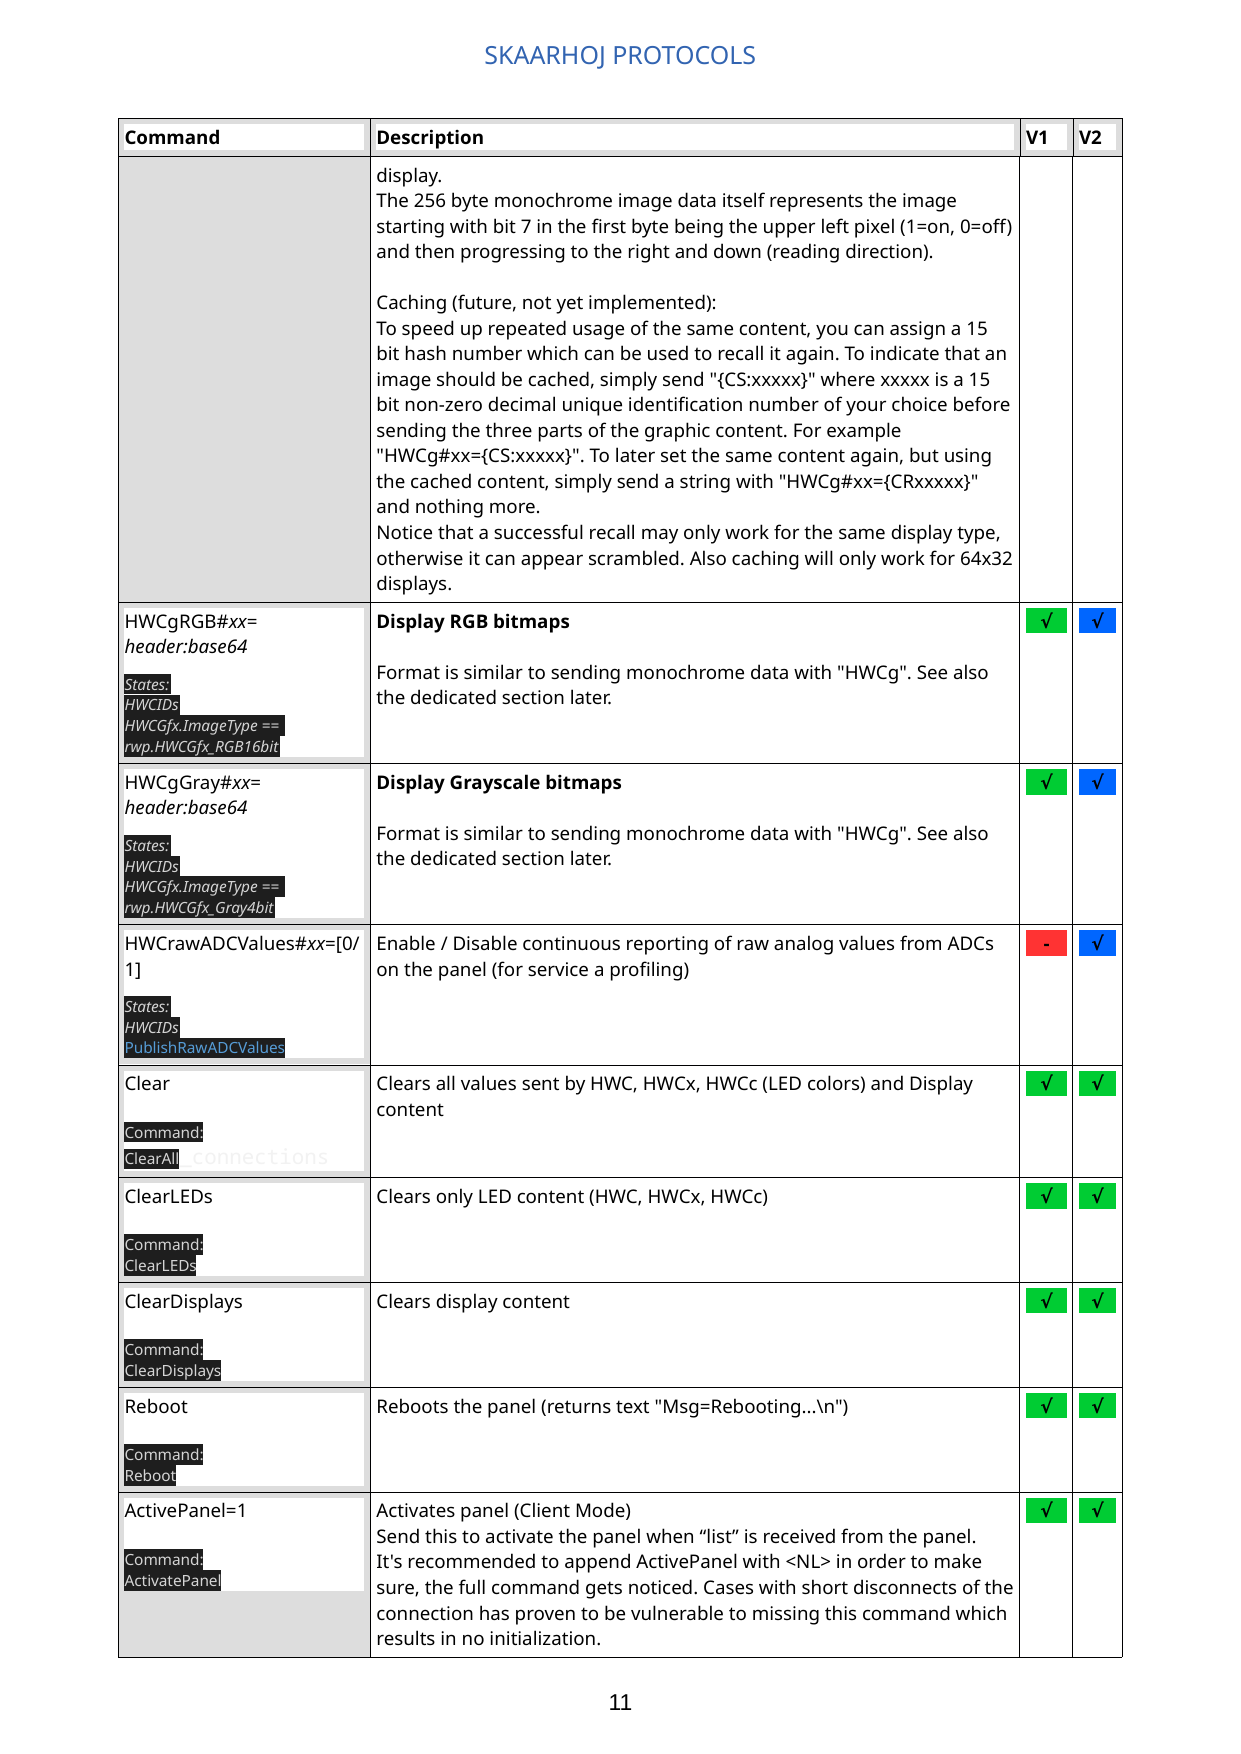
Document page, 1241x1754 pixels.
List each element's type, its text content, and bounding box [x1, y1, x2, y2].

table_cell HWCgGray#xx= header:base64 States: HWCIDs HWCGfx.ImageType == rwp.HWCGfx_Gray4bit [119, 764, 370, 924]
table_cell √ [1073, 1066, 1122, 1177]
table_cell Reboots the panel (returns text "Msg=Rebooting...\n") [371, 1388, 1019, 1492]
table_cell [1073, 157, 1122, 602]
table_cell √ [1073, 764, 1122, 924]
table_cell √ [1020, 603, 1072, 763]
table_cell - [1020, 925, 1072, 1064]
table_cell √ [1020, 764, 1072, 924]
table_cell √ [1073, 1388, 1122, 1492]
table_cell √ [1020, 1388, 1072, 1492]
table_cell ClearLEDs Command: ClearLEDs [119, 1178, 370, 1282]
table_cell HWCgRGB#xx= header:base64 States: HWCIDs HWCGfx.ImageType == rwp.HWCGfx_RGB16bit [119, 603, 370, 763]
table_cell √ [1073, 1283, 1122, 1387]
table_cell [119, 157, 370, 602]
table_cell Reboot Command: Reboot [119, 1388, 370, 1492]
table_cell Clears display content [371, 1283, 1019, 1387]
table_cell Clear Command: ClearAll_connections [119, 1066, 370, 1177]
table_cell √ [1020, 1066, 1072, 1177]
table_cell HWCrawADCValues#xx=[0/1] States: HWCIDs PublishRawADCValues [119, 925, 370, 1064]
table_cell Display RGB bitmaps Format is similar to sending monochrome data with "HWCg". See also the dedicated section later. [371, 603, 1019, 763]
table_cell √ [1073, 1493, 1122, 1657]
table_cell √ [1073, 603, 1122, 763]
table_cell display. The 256 byte monochrome image data itself represents the image starting with bit 7 in the first byte being the upper left pixel (1=on, 0=off) and then progressing to the right and down (reading direction). Caching (future, not yet implemented): To speed up repeated usage of the same content, you can assign a 15 bit hash number which can be used to recall it again. To indicate that an image should be cached, simply send "{CS:xxxxx}" where xxxxx is a 15 bit non-zero decimal unique identification number of your choice before sending the three parts of the graphic content. For example "HWCg#xx={CS:xxxxx}". To later set the same content again, but using the cached content, simply send a string with "HWCg#xx={CRxxxxx}" and nothing more. Notice that a successful recall may only work for the same display type, otherwise it can appear scrambled. Also caching will only work for 64x32 displays. [371, 157, 1019, 602]
table_header V2 [1074, 119, 1122, 156]
table_header V1 [1021, 119, 1073, 156]
table_cell √ [1073, 1178, 1122, 1282]
table_cell √ [1020, 1493, 1072, 1657]
table_cell Clears only LED content (HWC, HWCx, HWCc) [371, 1178, 1019, 1282]
table_cell Display Grayscale bitmaps Format is similar to sending monochrome data with "HWCg". See also the dedicated section later. [371, 764, 1019, 924]
table_cell Clears all values sent by HWC, HWCx, HWCc (LED colors) and Display content [371, 1066, 1019, 1177]
table_cell Activates panel (Client Mode) Send this to activate the panel when “list” is received from the panel. It's recommended to append ActivePanel with <NL> in order to make sure, the full command gets noticed. Cases with short disconnects of the connection has proven to be vulnerable to missing this command which results in no initialization. [371, 1493, 1019, 1657]
table_cell √ [1073, 925, 1122, 1064]
table_cell ClearDisplays Command: ClearDisplays [119, 1283, 370, 1387]
table_cell √ [1020, 1178, 1072, 1282]
table_cell Enable / Disable continuous reporting of raw analog values from ADCs on the panel (for service a profiling) [371, 925, 1019, 1064]
table_header Command [119, 119, 370, 156]
table_cell [1020, 157, 1072, 602]
table_cell √ [1020, 1283, 1072, 1387]
table_header Description [371, 119, 1020, 156]
table_cell ActivePanel=1 Command: ActivatePanel [119, 1493, 370, 1657]
